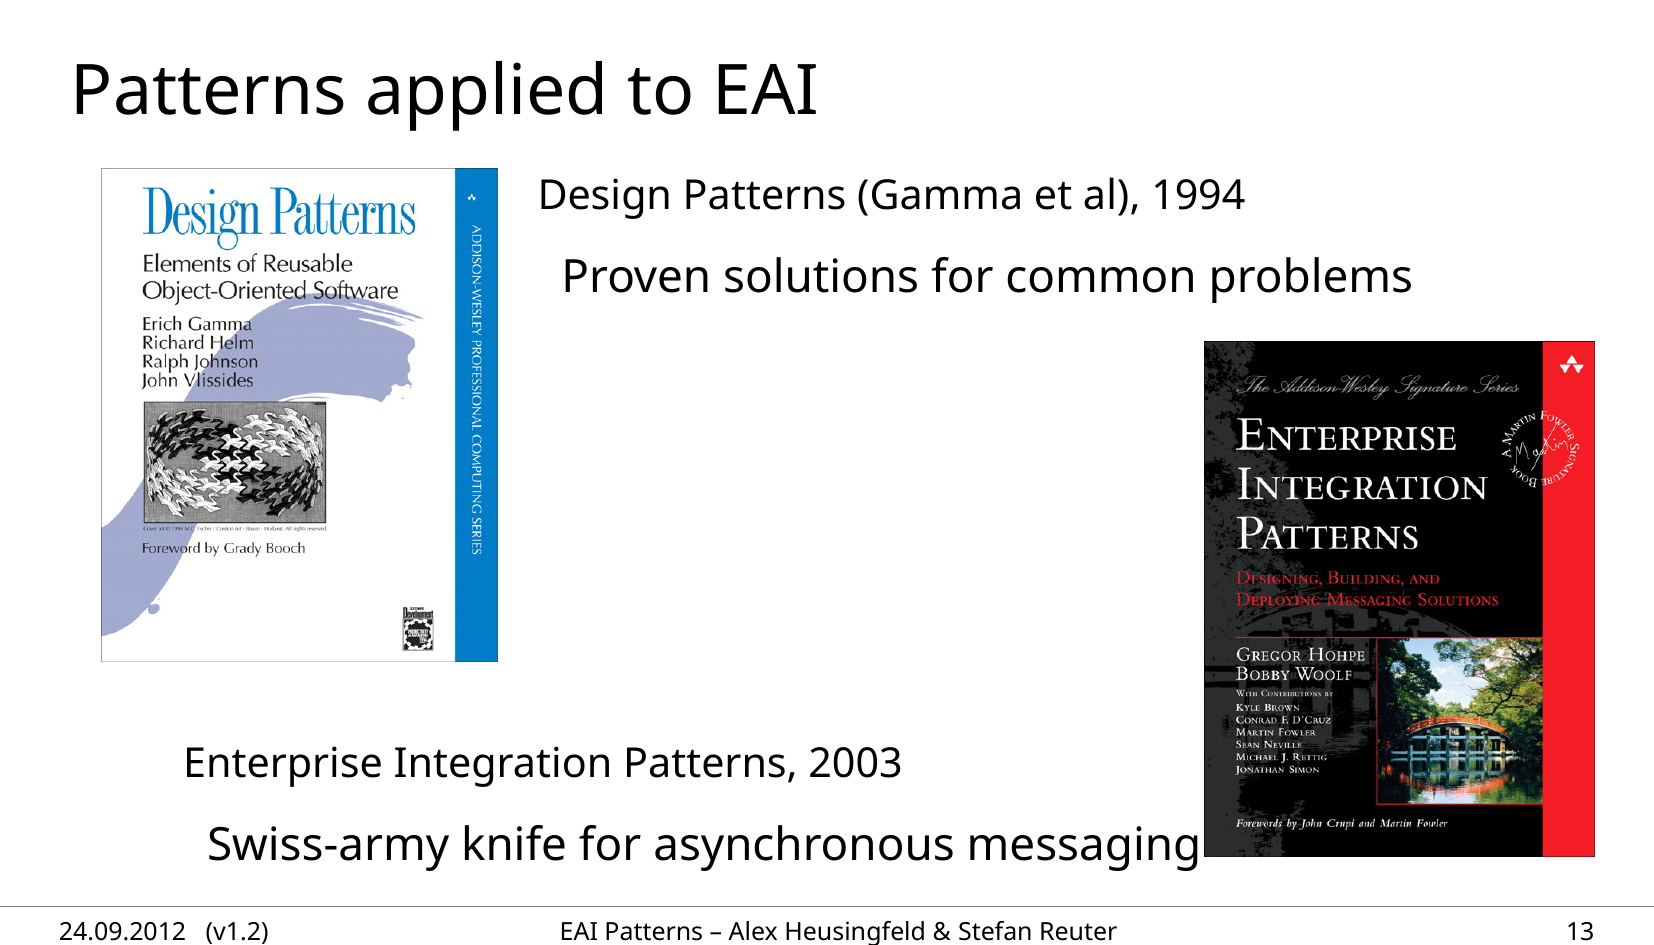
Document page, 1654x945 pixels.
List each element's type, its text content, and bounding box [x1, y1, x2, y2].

picture [1204, 341, 1595, 857]
title Patterns applied to EAI [70, 17, 1583, 158]
list Enterprise Integration Patterns, 2003 Swiss-army knife for asynchronous messaging [183, 733, 1506, 890]
list Design Patterns (Gamma et al), 1994 Proven solutions for common problems [537, 165, 1495, 323]
picture [101, 168, 498, 662]
